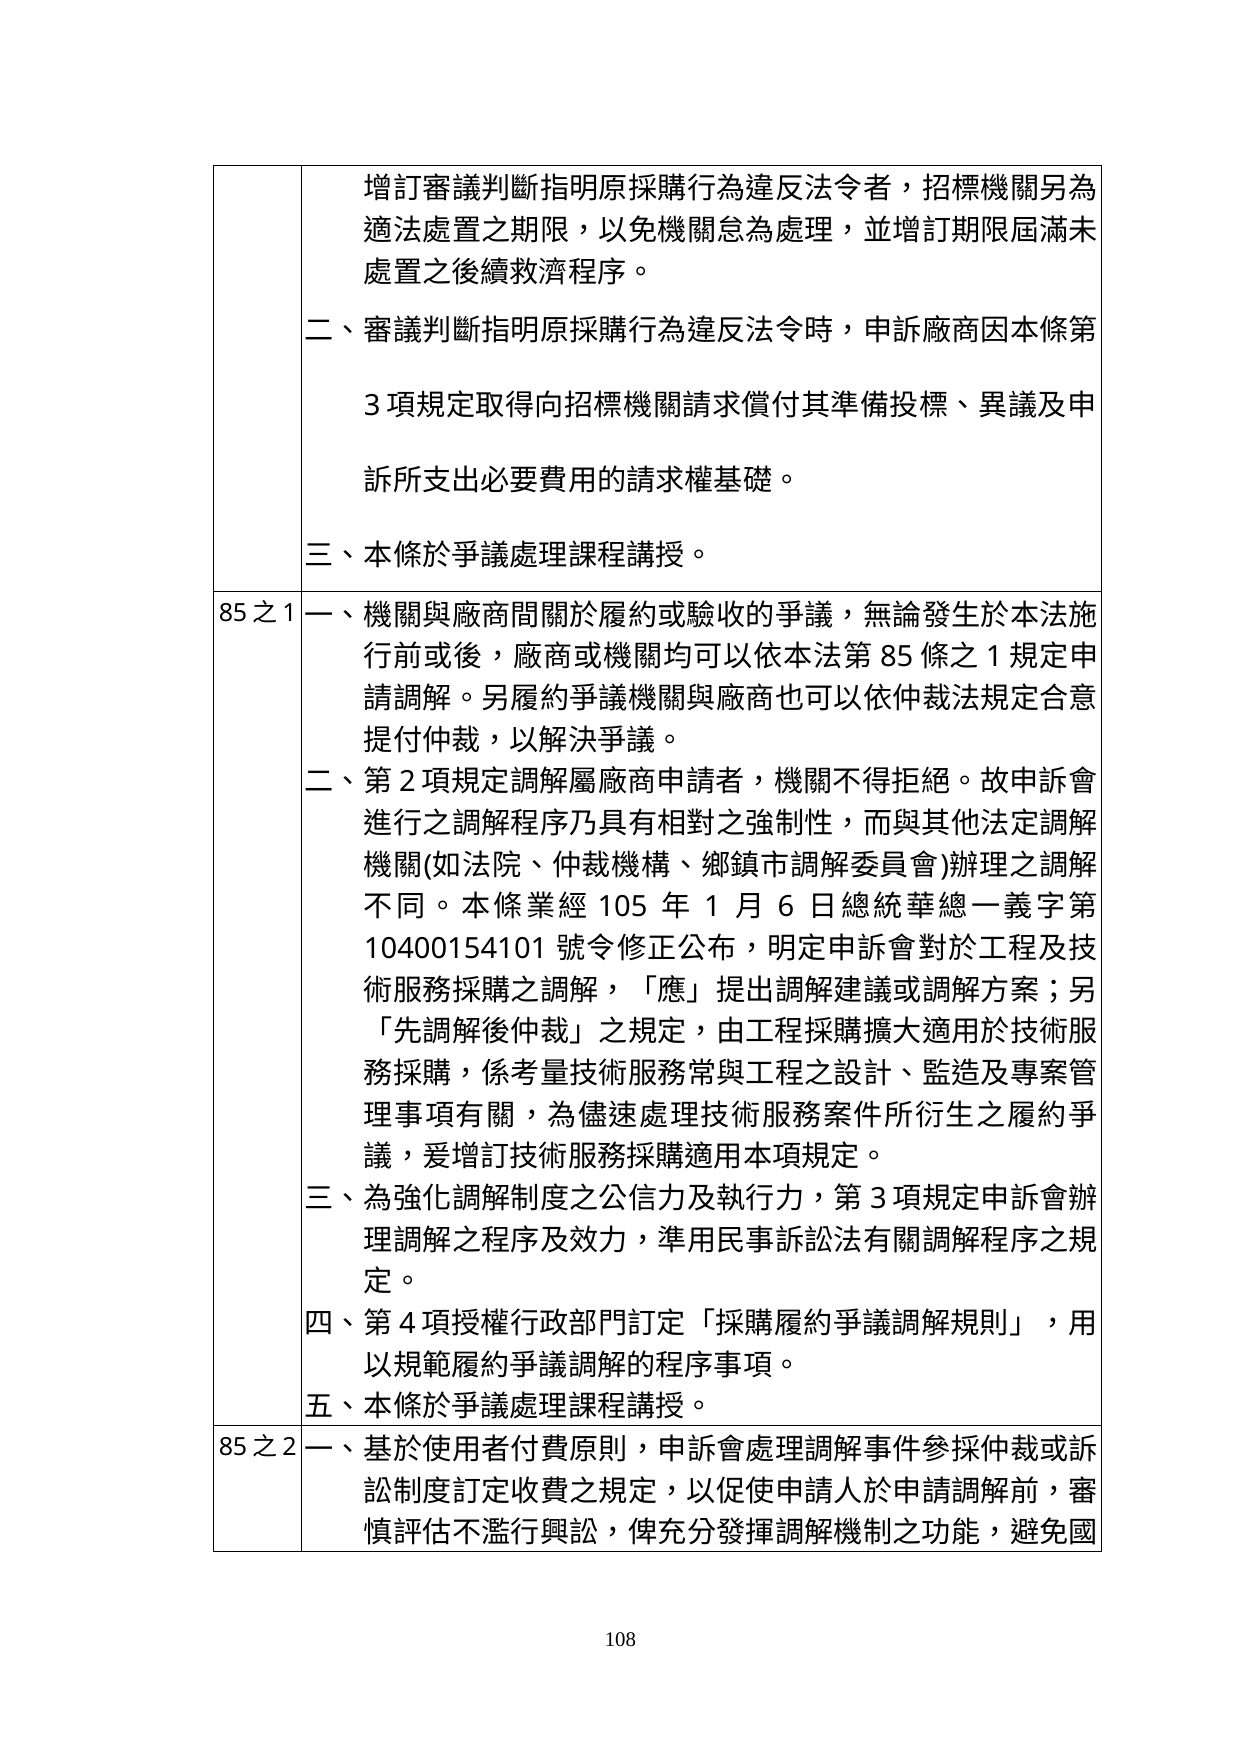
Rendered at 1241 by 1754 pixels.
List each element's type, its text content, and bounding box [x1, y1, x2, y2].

table_cell [214, 166, 301, 591]
table_cell 85之1 [214, 592, 301, 1425]
table_cell 基於使用者付費原則，申訴會處理調解事件參採仲裁或訴訟制度訂定收費之規定，以促使申請人於申請調解前，審慎評估不濫行興訟，俾充分發揮調解機制之功能，避免國 [302, 1426, 1101, 1551]
table_cell 85之2 [214, 1426, 301, 1551]
table_cell 機關與廠商間關於履約或驗收的爭議，無論發生於本法施行前或後，廠商或機關均可以依本法第85條之1規定申請調解。另履約爭議機關與廠商也可以依仲裁法規定合意提付仲裁，以解決爭議。 第2項規定調解屬廠商申請者，機關不得拒絕。故申訴會進行之調解程序乃具有相對之強制性，而與其他法定調解機關(如法院、仲裁機構、鄉鎮市調解委員會)辦理之調解不同。本條業經105 年 1 月 6 日總統華總一義字第 10400154101 號令修正公布，明定申訴會對於工程及技術服務採購之調解，「應」提出調解建議或調解方案；另「先調解後仲裁」之規定，由工程採購擴大適用於技術服務採購，係考量技術服務常與工程之設計、監造及專案管理事項有關，為儘速處理技術服務案件所衍生之履約爭議，爰增訂技術服務採購適用本項規定。 為強化調解制度之公信力及執行力，第3項規定申訴會辦理調解之程序及效力，準用民事訴訟法有關調解程序之規定。 第4項授權行政部門訂定「採購履約爭議調解規則」，用以規範履約爭議調解的程序事項。 本條於爭議處理課程講授。 [302, 592, 1101, 1425]
table_cell 增訂審議判斷指明原採購行為違反法令者，招標機關另為適法處置之期限，以免機關怠為處理，並增訂期限屆滿未處置之後續救濟程序。 審議判斷指明原採購行為違反法令時，申訴廠商因本條第3項規定取得向招標機關請求償付其準備投標、異議及申訴所支出必要費用的請求權基礎。 本條於爭議處理課程講授。 [302, 166, 1101, 591]
